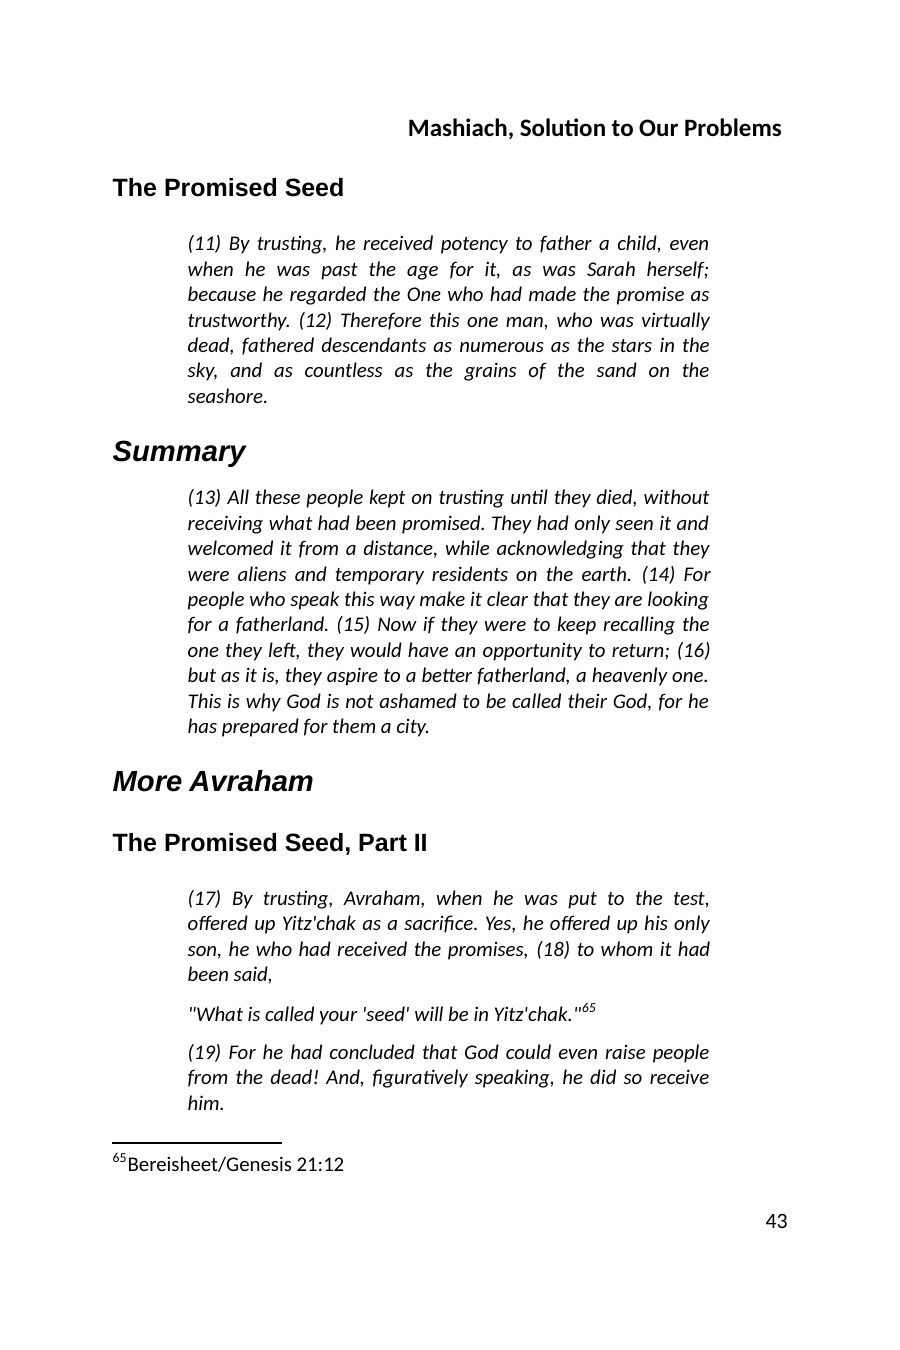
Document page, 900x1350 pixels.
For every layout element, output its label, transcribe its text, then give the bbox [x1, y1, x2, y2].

text (11) By trusting, he received potency to father a child, even when he was past the age for it, as was Sarah herself; because he regarded the One who had made the promise as trustworthy. (12) Therefore this one man, who was virtually dead, fathered descendants as numerous as the stars in the sky, and as countless as the grains of the sand on the seashore. [187, 231, 712, 408]
text "What is called your 'seed' will be in Yitz'chak." [187, 999, 712, 1027]
text Bereisheet/Genesis 21:12 [112, 1149, 787, 1177]
subtitle More Avraham [112, 764, 787, 798]
subtitle Summary [112, 434, 787, 467]
subtitle The Promised Seed [112, 173, 787, 202]
text (17) By trusting, Avraham, when he was put to the test, offered up Yitz'chak as a sacrifice. Yes, he offered up his only son, he who had received the promises, (18) to whom it had been said, [187, 885, 712, 987]
text (19) For he had concluded that God could even raise people from the dead! And, figuratively speaking, he did so receive him. [187, 1039, 712, 1115]
text (13) All these people kept on trusting until they died, without receiving what had been promised. They had only seen it and welcomed it from a distance, while acknowledging that they were aliens and temporary residents on the earth. (14) For people who speak this way make it clear that they are looking for a fatherland. (15) Now if they were to keep recalling the one they left, they would have an opportunity to return; (16) but as it is, they aspire to a better fatherland, a heavenly one. This is why God is not ashamed to be called their God, for he has prepared for them a city. [187, 484, 712, 739]
subtitle The Promised Seed, Part II [112, 828, 787, 856]
